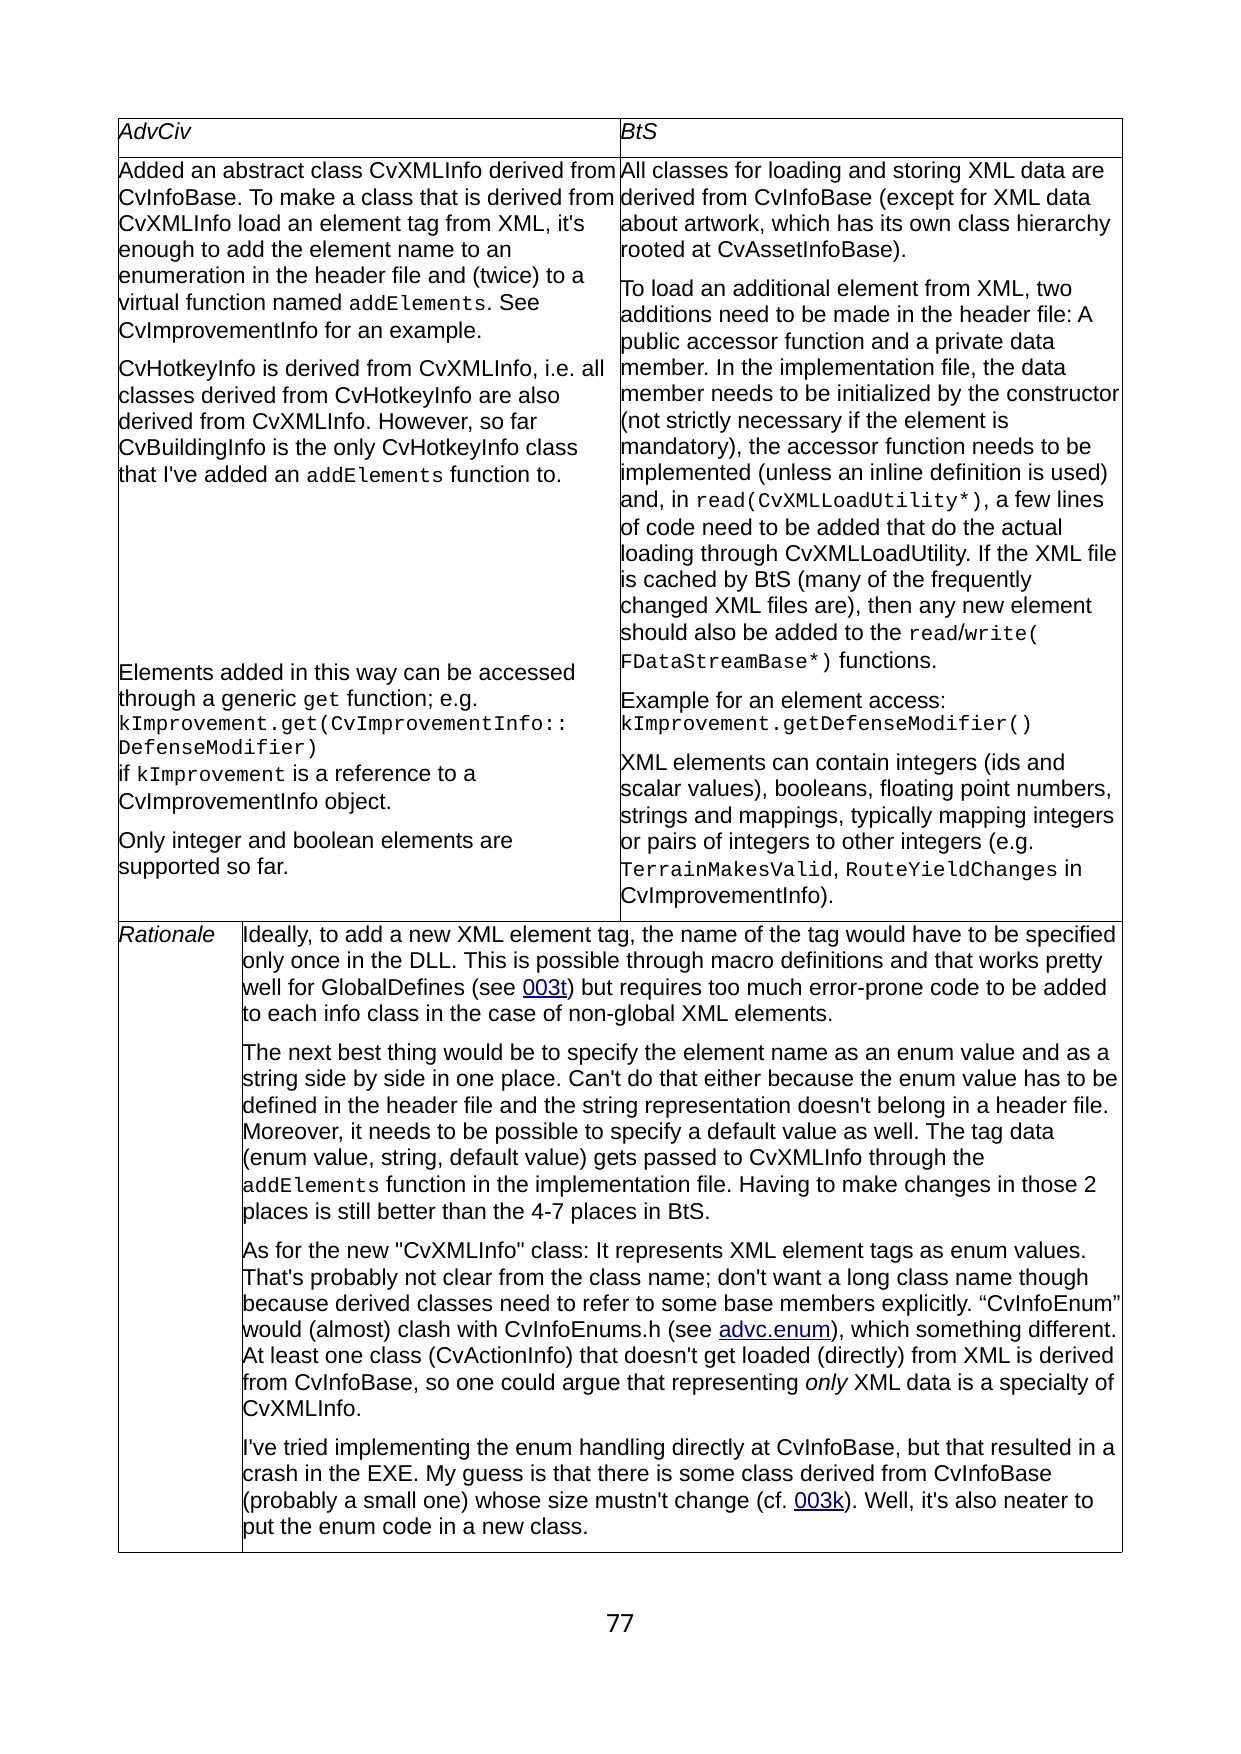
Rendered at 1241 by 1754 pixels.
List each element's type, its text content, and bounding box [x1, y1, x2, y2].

table_cell Rationale [119, 922, 242, 1552]
table_cell BtS [621, 119, 1122, 157]
table_cell All classes for loading and storing XML data are derived from CvInfoBase (except for XML data about artwork, which has its own class hierarchy rooted at CvAssetInfoBase). To load an additional element from XML, two additions need to be made in the header file: A public accessor function and a private data member. In the implementation file, the data member needs to be initialized by the constructor (not strictly necessary if the element is mandatory), the accessor function needs to be implemented (unless an inline definition is used) and, in read(CvXMLLoadUtility*), a few lines of code need to be added that do the actual loading through CvXMLLoadUtility. If the XML file is cached by BtS (many of the frequently changed XML files are), then any new element should also be added to the read/write( FDataStreamBase*) functions. Example for an element access: kImprovement.getDefenseModifier() XML elements can contain integers (ids and scalar values), booleans, floating point numbers, strings and mappings, typically mapping integers or pairs of integers to other integers (e.g. TerrainMakesValid, RouteYieldChanges in CvImprovementInfo). [621, 158, 1122, 921]
table_cell Added an abstract class CvXMLInfo derived from CvInfoBase. To make a class that is derived from CvXMLInfo load an element tag from XML, it's enough to add the element name to an enumeration in the header file and (twice) to a virtual function named addElements. See CvImprovementInfo for an example. CvHotkeyInfo is derived from CvXMLInfo, i.e. all classes derived from CvHotkeyInfo are also derived from CvXMLInfo. However, so far CvBuildingInfo is the only CvHotkeyInfo class that I've added an addElements function to. Elements added in this way can be accessed through a generic get function; e.g. kImprovement.get(CvImprovementInfo:: DefenseModifier) if kImprovement is a reference to a CvImprovementInfo object. Only integer and boolean elements are supported so far. [119, 158, 620, 921]
table_cell AdvCiv [119, 119, 620, 157]
table_cell Ideally, to add a new XML element tag, the name of the tag would have to be specified only once in the DLL. This is possible through macro definitions and that works pretty well for GlobalDefines (see 003t) but requires too much error-prone code to be added to each info class in the case of non-global XML elements. The next best thing would be to specify the element name as an enum value and as a string side by side in one place. Can't do that either because the enum value has to be defined in the header file and the string representation doesn't belong in a header file. Moreover, it needs to be possible to specify a default value as well. The tag data (enum value, string, default value) gets passed to CvXMLInfo through the addElements function in the implementation file. Having to make changes in those 2 places is still better than the 4-7 places in BtS. As for the new "CvXMLInfo" class: It represents XML element tags as enum values. That's probably not clear from the class name; don't want a long class name though because derived classes need to refer to some base members explicitly. “CvInfoEnum” would (almost) clash with CvInfoEnums.h (see advc.enum), which something different. At least one class (CvActionInfo) that doesn't get loaded (directly) from XML is derived from CvInfoBase, so one could argue that representing only XML data is a specialty of CvXMLInfo. I've tried implementing the enum handling directly at CvInfoBase, but that resulted in a crash in the EXE. My guess is that there is some class derived from CvInfoBase (probably a small one) whose size mustn't change (cf. 003k). Well, it's also neater to put the enum code in a new class. [243, 922, 1122, 1552]
